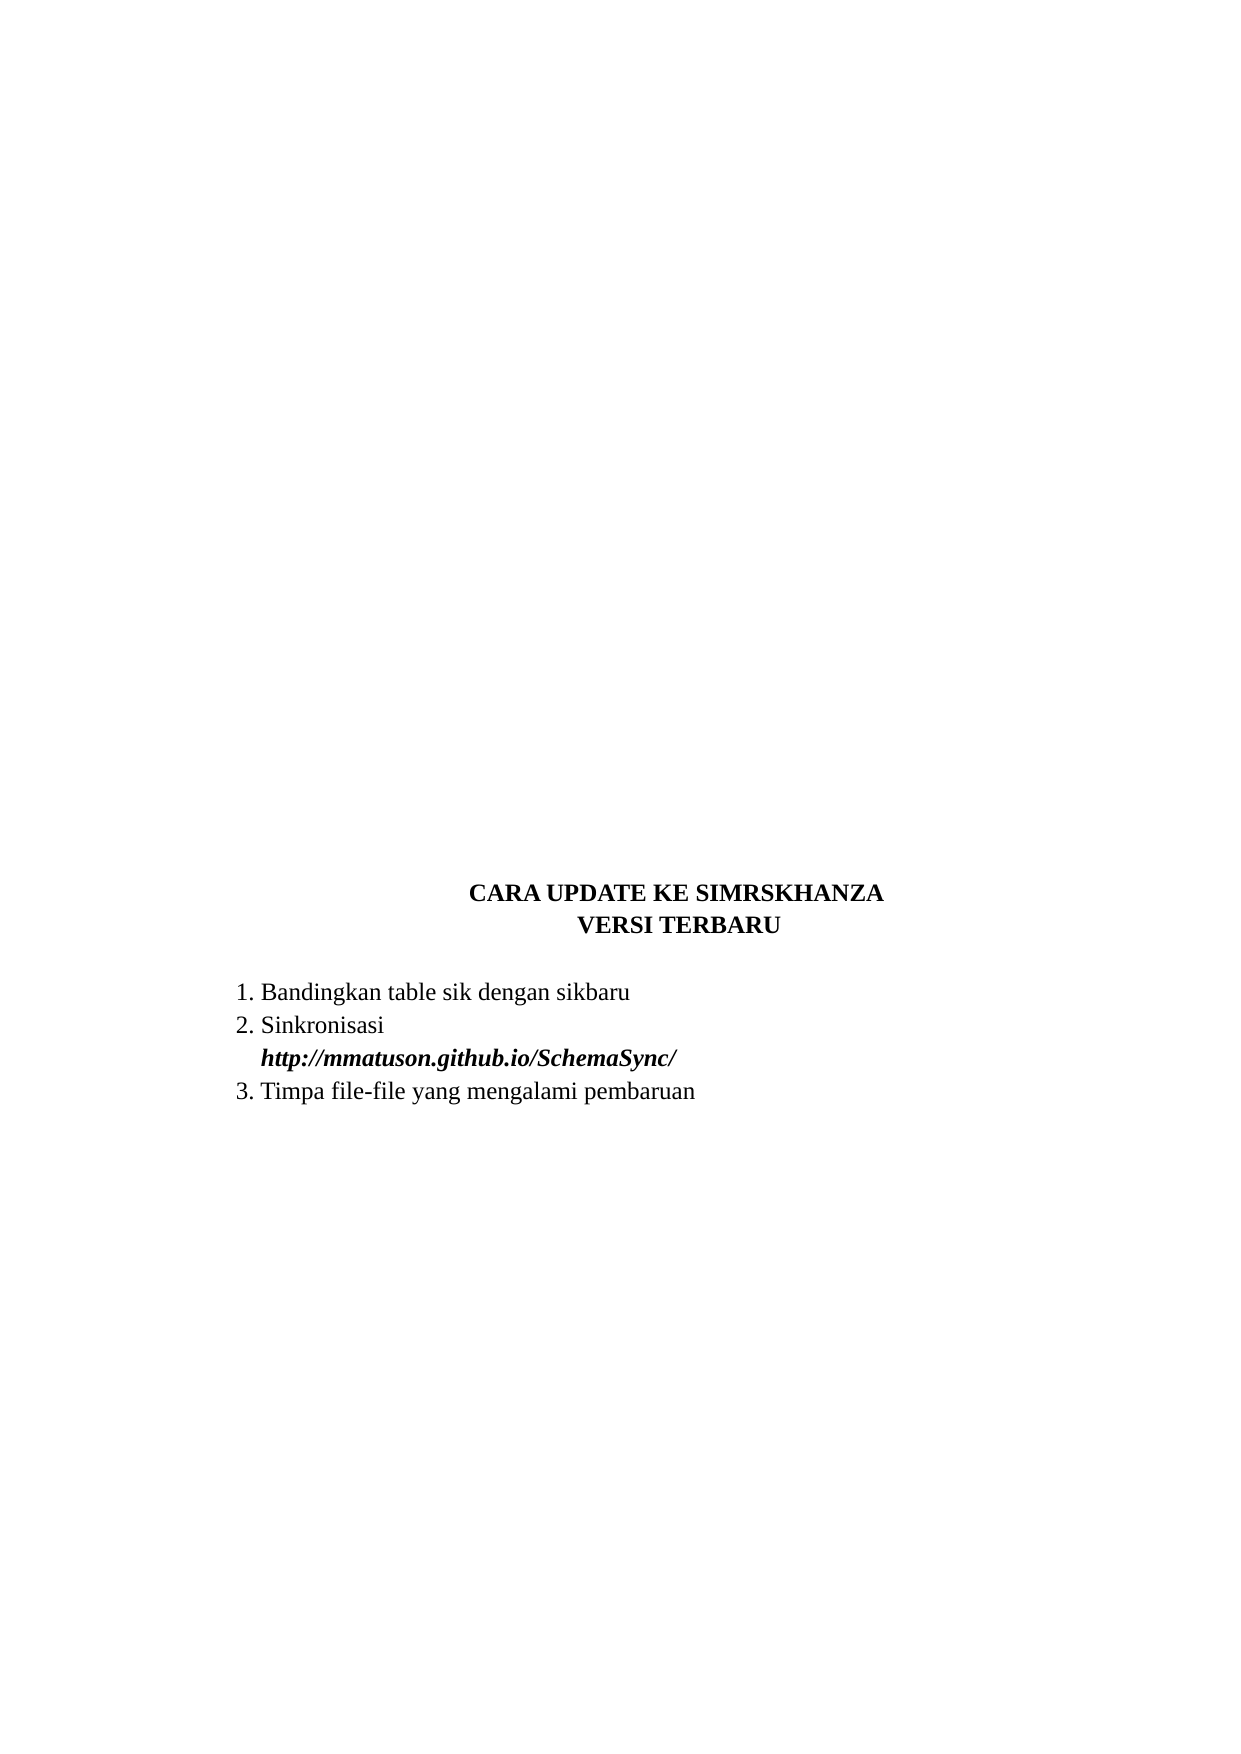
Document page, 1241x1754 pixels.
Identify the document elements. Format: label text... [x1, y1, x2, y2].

text CARA UPDATE KE SIMRSKHANZA [236, 878, 1122, 906]
text 1. Bandingkan table sik dengan sikbaru [236, 977, 1122, 1005]
text 2. Sinkronisasi [236, 1010, 1122, 1038]
text http://mmatuson.github.io/SchemaSync/ [236, 1043, 1122, 1071]
text VERSI TERBARU [236, 911, 1122, 939]
text 3. Timpa file-file yang mengalami pembaruan [236, 1076, 1122, 1104]
